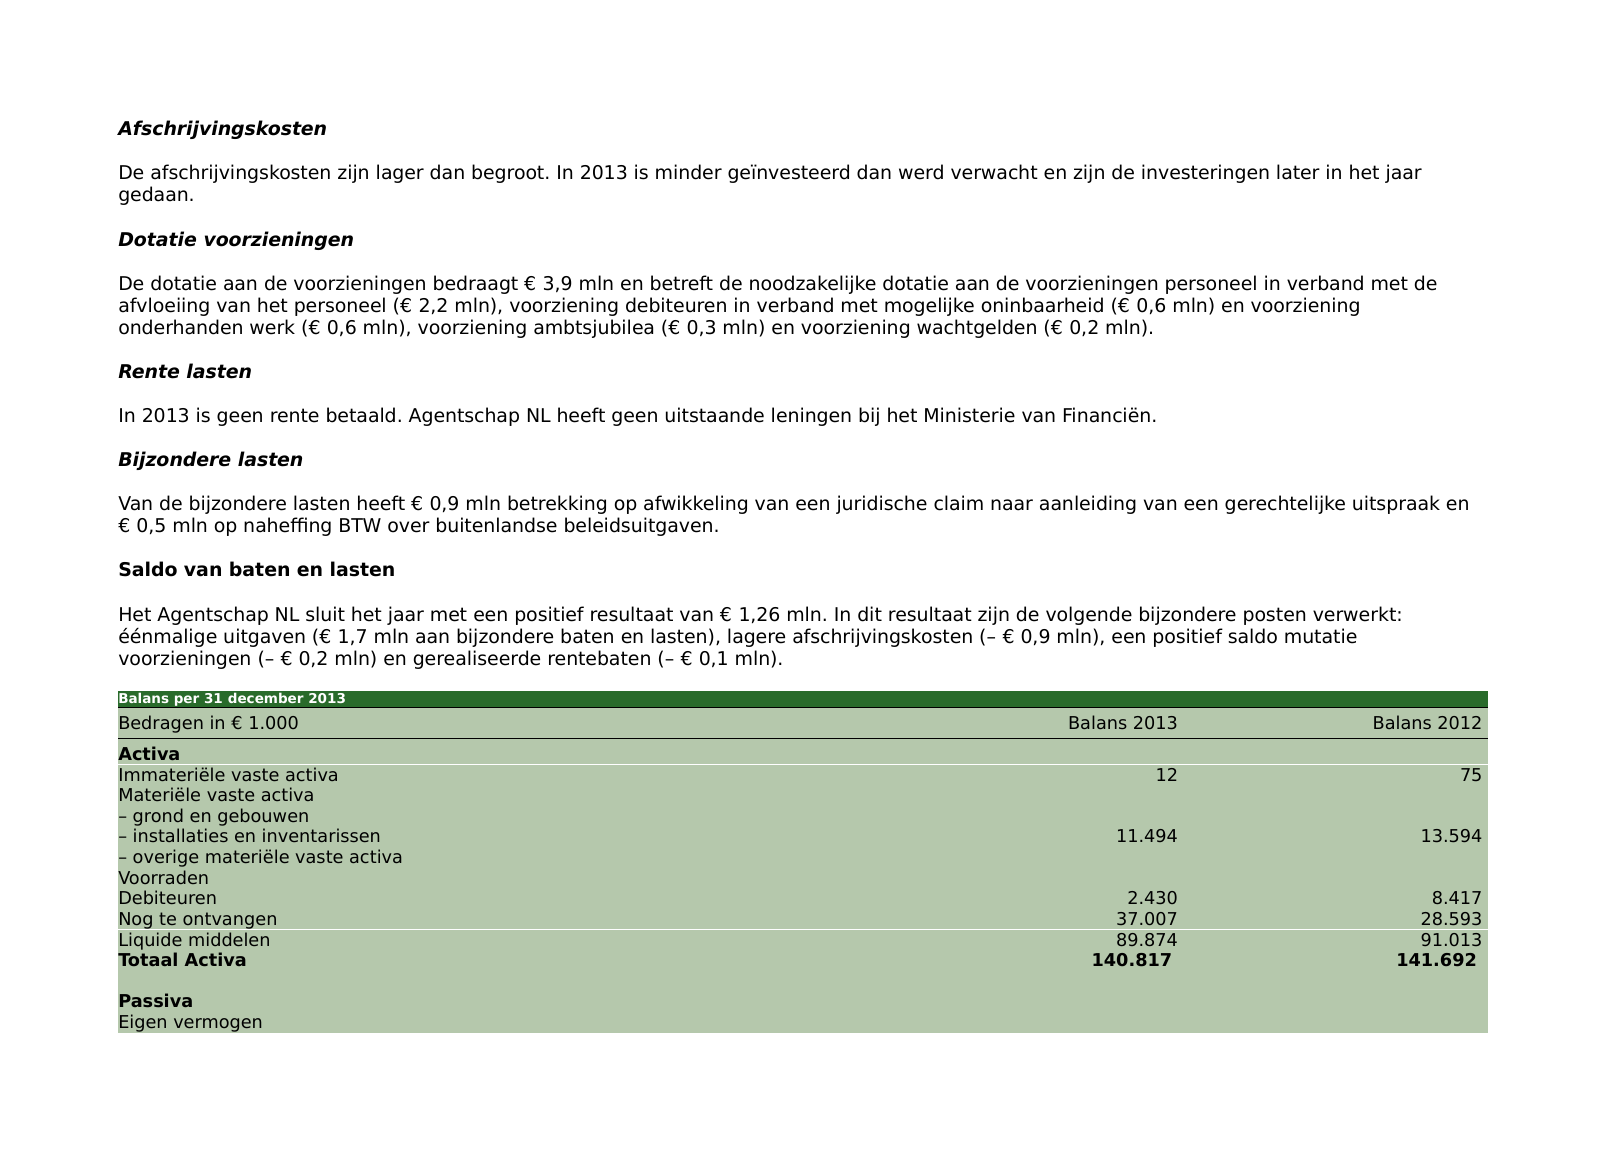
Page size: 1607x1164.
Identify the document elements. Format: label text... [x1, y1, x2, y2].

table_cell Voorraden [118, 868, 879, 888]
table_cell [879, 1012, 1184, 1033]
table_cell Totaal Activa [118, 950, 879, 971]
table_cell [1184, 1012, 1488, 1033]
table_cell Passiva [118, 991, 879, 1012]
table_cell [879, 868, 1184, 888]
table_cell [1184, 806, 1488, 826]
table_cell 141.692 [1184, 950, 1488, 971]
table_cell 2.430 [879, 888, 1184, 909]
table_cell Balans 2013 [879, 708, 1184, 738]
table_cell Bedragen in € 1.000 [118, 708, 879, 738]
table_cell [879, 806, 1184, 826]
table_cell Immateriële vaste activa [118, 765, 879, 785]
subtitle Saldo van baten en lasten [118, 559, 1488, 581]
table_cell [879, 971, 1184, 991]
table_cell 12 [879, 765, 1184, 785]
table_cell Activa [118, 739, 879, 764]
table_cell Debiteuren [118, 888, 879, 909]
table_cell [1184, 847, 1488, 868]
table_cell Materiële vaste activa [118, 785, 879, 806]
text In 2013 is geen rente betaald. Agentschap NL heeft geen uitstaande leningen bij het Ministerie van Financiën. [118, 405, 1488, 427]
table_cell [1184, 991, 1488, 1012]
table_cell Nog te ontvangen [118, 909, 879, 929]
table_header Balans per 31 december 2013 [118, 691, 1488, 707]
text Van de bijzondere lasten heeft € 0,9 mln betrekking op afwikkeling van een juridische claim naar aanleiding van een gerechtelijke uitspraak en € 0,5 mln op naheffing BTW over buitenlandse beleidsuitgaven. [118, 493, 1488, 537]
table_cell 28.593 [1184, 909, 1488, 929]
table_cell Liquide middelen [118, 930, 879, 950]
table_cell 75 [1184, 765, 1488, 785]
table_cell Eigen vermogen [118, 1012, 879, 1033]
table_cell [879, 991, 1184, 1012]
subtitle Bijzondere lasten [118, 449, 1488, 471]
text De afschrijvingskosten zijn lager dan begroot. In 2013 is minder geïnvesteerd dan werd verwacht en zijn de investeringen later in het jaar gedaan. [118, 162, 1488, 206]
table_cell [1184, 785, 1488, 806]
text De dotatie aan de voorzieningen bedraagt € 3,9 mln en betreft de noodzakelijke dotatie aan de voorzieningen personeel in verband met de afvloeiing van het personeel (€ 2,2 mln), voorziening debiteuren in verband met mogelijke oninbaarheid (€ 0,6 mln) en voorziening onderhanden werk (€ 0,6 mln), voorziening ambtsjubilea (€ 0,3 mln) en voorziening wachtgelden (€ 0,2 mln). [118, 273, 1488, 338]
table_cell 140.817 [879, 950, 1184, 971]
table_cell – installaties en inventarissen [118, 826, 879, 847]
subtitle Rente lasten [118, 361, 1488, 383]
table_cell Balans 2012 [1184, 708, 1488, 738]
table_cell 13.594 [1184, 826, 1488, 847]
table_cell 91.013 [1184, 930, 1488, 950]
subtitle Dotatie voorzieningen [118, 228, 1488, 250]
table_cell 11.494 [879, 826, 1184, 847]
table_cell 37.007 [879, 909, 1184, 929]
subtitle Afschrijvingskosten [118, 118, 1488, 140]
table_cell 89.874 [879, 930, 1184, 950]
table_cell [118, 971, 879, 991]
table_cell – overige materiële vaste activa [118, 847, 879, 868]
table_cell [879, 847, 1184, 868]
table_cell [1184, 739, 1488, 764]
table_cell [1184, 971, 1488, 991]
table_cell 8.417 [1184, 888, 1488, 909]
table_cell [1184, 868, 1488, 888]
table_cell [879, 739, 1184, 764]
table_cell [879, 785, 1184, 806]
text Het Agentschap NL sluit het jaar met een positief resultaat van € 1,26 mln. In dit resultaat zijn de volgende bijzondere posten verwerkt: éénmalige uitgaven (€ 1,7 mln aan bijzondere baten en lasten), lagere afschrijvingskosten (– € 0,9 mln), een positief saldo mutatie voorzieningen (– € 0,2 mln) en gerealiseerde rentebaten (– € 0,1 mln). [118, 603, 1488, 669]
table_cell – grond en gebouwen [118, 806, 879, 826]
